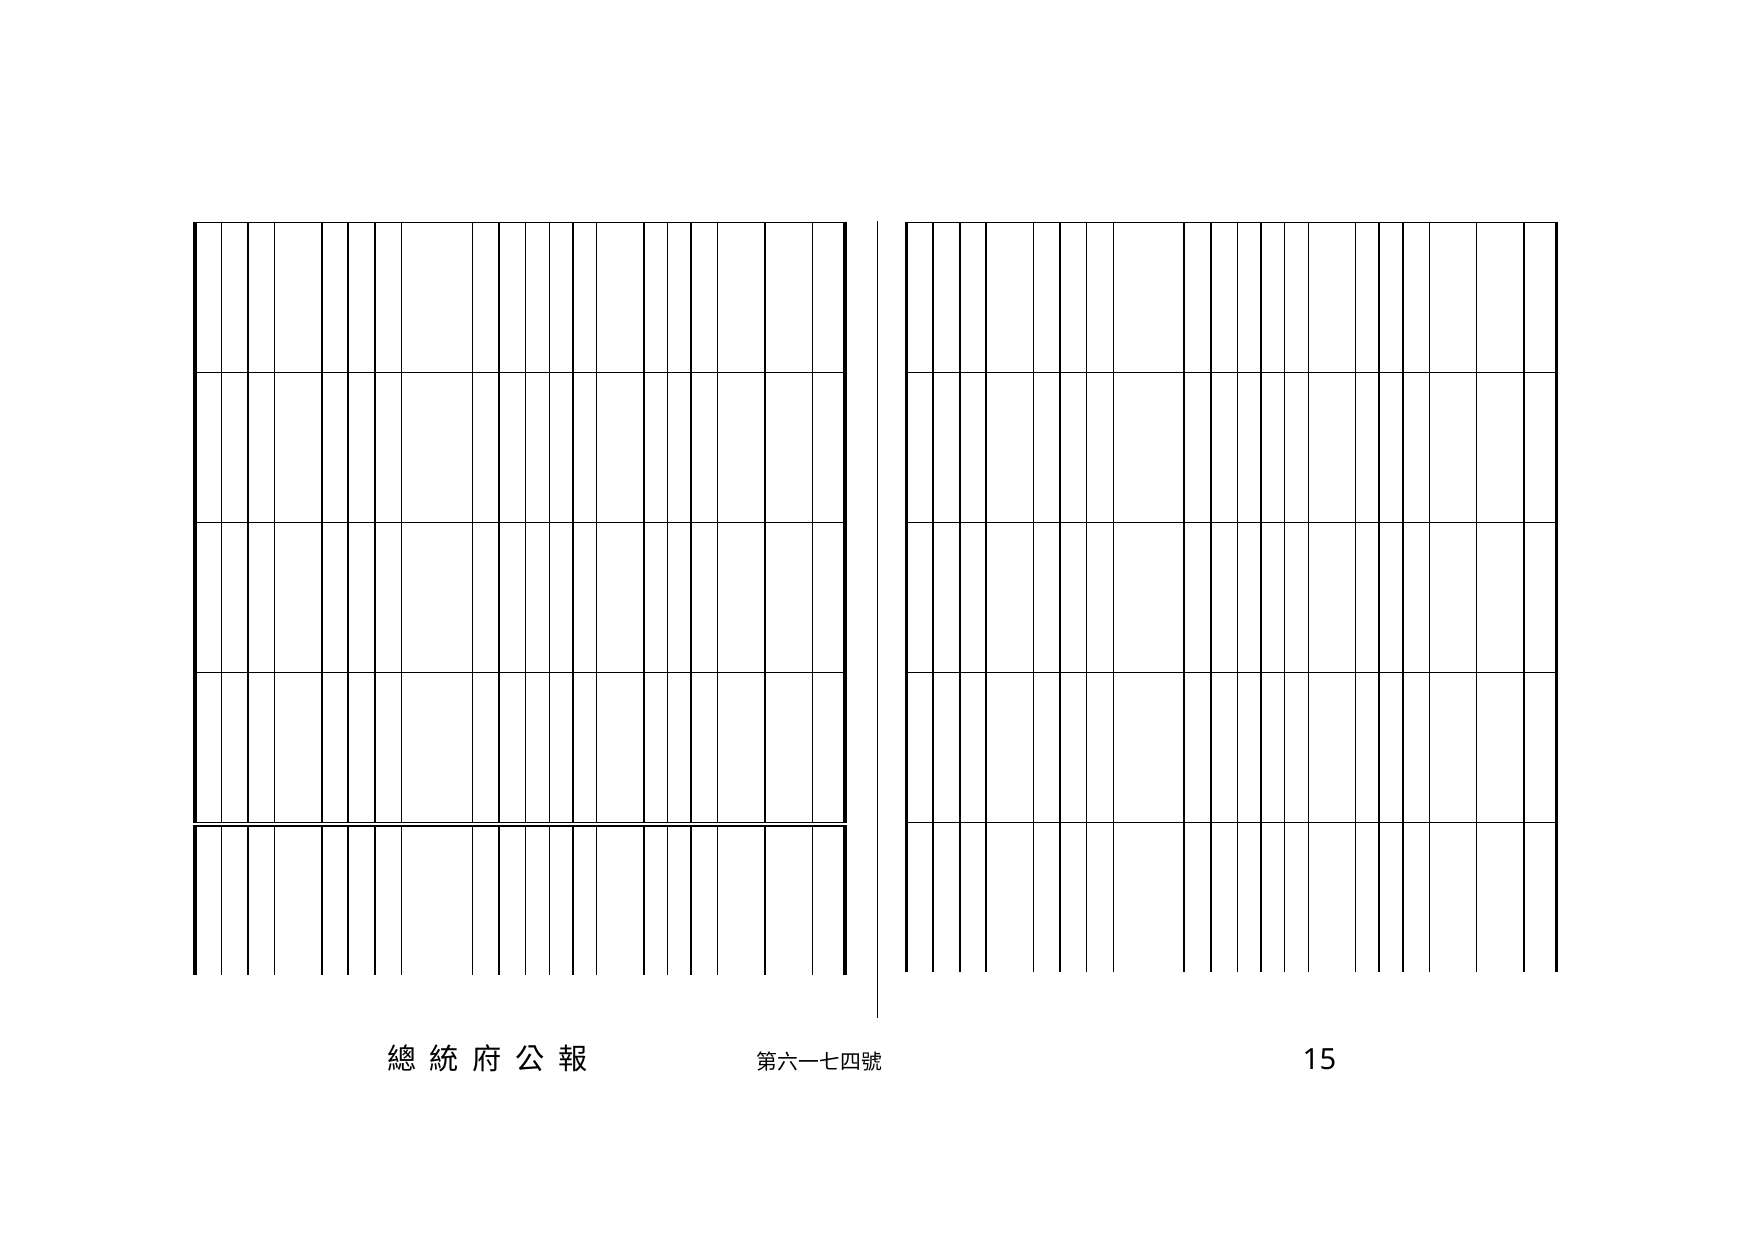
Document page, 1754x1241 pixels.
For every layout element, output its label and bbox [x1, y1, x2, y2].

table_cell [1356, 373, 1378, 522]
table_cell [1380, 373, 1402, 522]
table_cell [961, 673, 985, 822]
table_cell [934, 823, 959, 972]
table_cell [1034, 523, 1059, 672]
table_cell [1285, 823, 1308, 972]
table_cell [1309, 823, 1332, 972]
table_cell [349, 373, 374, 522]
table_cell [961, 823, 985, 972]
table_cell [1010, 373, 1033, 522]
table_cell [197, 223, 221, 372]
table_header [766, 827, 789, 975]
table_cell [1262, 523, 1284, 672]
table_cell [789, 523, 812, 672]
table_cell [349, 673, 374, 822]
table_header [402, 827, 425, 975]
table_cell [473, 223, 498, 372]
table_header [500, 827, 525, 975]
table_cell [1500, 223, 1523, 372]
table_cell [961, 373, 985, 522]
table_cell [620, 673, 643, 822]
table_header [323, 827, 347, 975]
table_cell [1010, 523, 1033, 672]
table_cell [1332, 523, 1355, 672]
table_cell [1453, 373, 1476, 522]
table_cell [934, 223, 959, 372]
table_cell [1161, 673, 1183, 822]
table_cell [1477, 673, 1500, 822]
table_cell [1087, 223, 1113, 372]
table_cell [298, 223, 321, 372]
table_cell [1525, 823, 1555, 972]
table_cell [1525, 373, 1555, 522]
table_header [449, 827, 472, 975]
table_cell [526, 673, 549, 822]
table_cell [298, 523, 321, 672]
table_cell [425, 673, 449, 822]
table_cell [1212, 823, 1237, 972]
table_cell [1087, 673, 1113, 822]
table_cell [1034, 823, 1059, 972]
table_cell [1238, 673, 1260, 822]
table_cell [1356, 523, 1378, 672]
table_cell [473, 673, 498, 822]
table_cell [1380, 523, 1402, 672]
table_cell [668, 523, 690, 672]
table_header [425, 827, 449, 975]
table_cell [1238, 523, 1260, 672]
table_cell [1114, 823, 1137, 972]
table_cell [1114, 373, 1137, 522]
table_header [222, 827, 247, 975]
table_header [376, 827, 401, 975]
table_cell [500, 523, 525, 672]
table_cell [1477, 223, 1500, 372]
table_cell [741, 523, 764, 672]
table_cell [574, 673, 596, 822]
table_cell [574, 523, 596, 672]
table_cell [908, 373, 932, 522]
table_cell [1356, 823, 1378, 972]
table_cell [402, 373, 425, 522]
table_cell [323, 673, 347, 822]
table_cell [597, 523, 620, 672]
table_cell [1525, 673, 1555, 822]
table_cell [1238, 223, 1260, 372]
table_cell [222, 673, 247, 822]
table_cell [349, 223, 374, 372]
table_cell [1262, 223, 1284, 372]
table_cell [766, 223, 789, 372]
table_cell [249, 673, 274, 822]
table_cell [1010, 223, 1033, 372]
table_cell [1404, 223, 1429, 372]
table_cell [473, 373, 498, 522]
table_header [550, 827, 572, 975]
table_cell [376, 673, 401, 822]
table_cell [249, 373, 274, 522]
table_cell [1430, 223, 1453, 372]
table_cell [526, 373, 549, 522]
table_cell [1453, 223, 1476, 372]
table_header [249, 827, 274, 975]
table_cell [1309, 373, 1332, 522]
table_header [620, 827, 643, 975]
table_cell [550, 223, 572, 372]
table_cell [1332, 373, 1355, 522]
table_cell [222, 223, 247, 372]
table_cell [718, 373, 741, 522]
table_cell [1061, 523, 1086, 672]
table_cell [550, 673, 572, 822]
table_cell [1185, 373, 1210, 522]
table_header [789, 827, 812, 975]
table_cell [500, 373, 525, 522]
table_cell [1404, 523, 1429, 672]
table_cell [1212, 673, 1237, 822]
table_cell [402, 673, 425, 822]
table_cell [1185, 223, 1210, 372]
table_cell [692, 673, 717, 822]
table_header [692, 827, 717, 975]
table_cell [766, 523, 789, 672]
table_header [275, 827, 298, 975]
table_cell [1010, 823, 1033, 972]
table_cell [1185, 523, 1210, 672]
table_cell [1285, 523, 1308, 672]
table_cell [645, 673, 667, 822]
table_cell [402, 523, 425, 672]
table_cell [766, 373, 789, 522]
table_cell [1212, 223, 1237, 372]
table_cell [449, 373, 472, 522]
table_cell [1061, 673, 1086, 822]
table_cell [1309, 523, 1332, 672]
table_cell [620, 373, 643, 522]
table_cell [323, 523, 347, 672]
table_header [197, 827, 221, 975]
table_cell [692, 523, 717, 672]
table_cell [987, 823, 1010, 972]
table_cell [1500, 673, 1523, 822]
table_cell [526, 223, 549, 372]
table_cell [934, 373, 959, 522]
table_cell [222, 523, 247, 672]
table_header [741, 827, 764, 975]
table_cell [1034, 673, 1059, 822]
table_cell [349, 523, 374, 672]
table_cell [789, 373, 812, 522]
table_cell [1430, 523, 1453, 672]
table_cell [1380, 673, 1402, 822]
table_cell [376, 523, 401, 672]
table_cell [1380, 823, 1402, 972]
table_cell [813, 523, 843, 672]
table_header [668, 827, 690, 975]
table_cell [275, 223, 298, 372]
table_cell [961, 523, 985, 672]
table_cell [298, 673, 321, 822]
table_header [526, 827, 549, 975]
table_cell [789, 223, 812, 372]
table_cell [197, 673, 221, 822]
table_cell [197, 523, 221, 672]
table_cell [1034, 223, 1059, 372]
table_cell [1161, 523, 1183, 672]
table_cell [908, 823, 932, 972]
table_cell [1356, 673, 1378, 822]
table_cell [550, 373, 572, 522]
table_cell [908, 223, 932, 372]
table_cell [449, 673, 472, 822]
table_cell [1114, 223, 1137, 372]
table_cell [1309, 673, 1332, 822]
table_cell [961, 223, 985, 372]
table_cell [1309, 223, 1332, 372]
table_cell [1262, 373, 1284, 522]
table_cell [1238, 373, 1260, 522]
table_cell [1137, 673, 1161, 822]
table_cell [1404, 673, 1429, 822]
table_cell [620, 523, 643, 672]
table_cell [1500, 373, 1523, 522]
table_cell [1238, 823, 1260, 972]
table_cell [692, 373, 717, 522]
table_cell [1500, 523, 1523, 672]
table_cell [249, 223, 274, 372]
table_cell [987, 673, 1010, 822]
table_cell [1477, 823, 1500, 972]
table_cell [1087, 823, 1113, 972]
table_cell [1453, 823, 1476, 972]
table_header [574, 827, 596, 975]
table_cell [500, 673, 525, 822]
table_cell [275, 673, 298, 822]
table_cell [1332, 223, 1355, 372]
table_cell [741, 673, 764, 822]
table_cell [645, 373, 667, 522]
table_cell [1137, 223, 1161, 372]
table_header [597, 827, 620, 975]
table_cell [987, 373, 1010, 522]
table_header [813, 827, 843, 975]
table_cell [789, 673, 812, 822]
table_cell [645, 223, 667, 372]
table_cell [1477, 523, 1500, 672]
table_cell [425, 373, 449, 522]
table_cell [1161, 823, 1183, 972]
table_cell [425, 523, 449, 672]
table_cell [222, 373, 247, 522]
table_cell [1087, 523, 1113, 672]
table_cell [1525, 223, 1555, 372]
table_cell [1404, 823, 1429, 972]
table_cell [550, 523, 572, 672]
table_cell [1161, 373, 1183, 522]
table_cell [249, 523, 274, 672]
table_cell [1137, 523, 1161, 672]
table_cell [526, 523, 549, 672]
table_cell [692, 223, 717, 372]
table_cell [1500, 823, 1523, 972]
table_cell [197, 373, 221, 522]
table_cell [987, 523, 1010, 672]
table_header [718, 827, 741, 975]
table_cell [1185, 823, 1210, 972]
table_cell [1430, 673, 1453, 822]
table_cell [1061, 223, 1086, 372]
table_cell [813, 223, 843, 372]
table_cell [275, 373, 298, 522]
table_cell [1453, 523, 1476, 672]
table_cell [1161, 223, 1183, 372]
table_header [645, 827, 667, 975]
table_cell [376, 373, 401, 522]
table_cell [1285, 373, 1308, 522]
table_cell [934, 673, 959, 822]
table_cell [668, 673, 690, 822]
table_cell [1212, 523, 1237, 672]
table_cell [1114, 523, 1137, 672]
table_cell [1285, 673, 1308, 822]
table_cell [597, 373, 620, 522]
table_cell [934, 523, 959, 672]
table_cell [1212, 373, 1237, 522]
table_cell [323, 373, 347, 522]
table_cell [620, 223, 643, 372]
table_cell [298, 373, 321, 522]
table_cell [741, 223, 764, 372]
table_cell [1404, 373, 1429, 522]
table_cell [1285, 223, 1308, 372]
table_cell [668, 223, 690, 372]
table_cell [473, 523, 498, 672]
table_cell [500, 223, 525, 372]
table_cell [1332, 823, 1355, 972]
table_cell [766, 673, 789, 822]
table_cell [1087, 373, 1113, 522]
table_cell [449, 523, 472, 672]
table_cell [597, 223, 620, 372]
table_cell [275, 523, 298, 672]
table_cell [987, 223, 1010, 372]
table_header [473, 827, 498, 975]
table_cell [908, 673, 932, 822]
table_cell [449, 223, 472, 372]
table_cell [1061, 823, 1086, 972]
table_cell [425, 223, 449, 372]
table_cell [402, 223, 425, 372]
table_cell [323, 223, 347, 372]
table_cell [813, 373, 843, 522]
table_cell [1034, 373, 1059, 522]
table_cell [574, 223, 596, 372]
table_cell [718, 523, 741, 672]
table_cell [1137, 823, 1161, 972]
table_cell [1380, 223, 1402, 372]
table_cell [668, 373, 690, 522]
table_cell [1356, 223, 1378, 372]
table_cell [1430, 823, 1453, 972]
table_cell [1262, 823, 1284, 972]
table_cell [718, 223, 741, 372]
table_header [298, 827, 321, 975]
table_cell [908, 523, 932, 672]
table_cell [645, 523, 667, 672]
table_cell [1262, 673, 1284, 822]
table_cell [574, 373, 596, 522]
table_cell [1114, 673, 1137, 822]
table_cell [1010, 673, 1033, 822]
table_cell [597, 673, 620, 822]
table_cell [813, 673, 843, 822]
table_cell [376, 223, 401, 372]
table_cell [1525, 523, 1555, 672]
table_cell [1137, 373, 1161, 522]
table_cell [1061, 373, 1086, 522]
table_cell [1430, 373, 1453, 522]
table_cell [741, 373, 764, 522]
table_cell [1477, 373, 1500, 522]
table_cell [1332, 673, 1355, 822]
table_cell [1185, 673, 1210, 822]
table_cell [718, 673, 741, 822]
table_cell [1453, 673, 1476, 822]
table_header [349, 827, 374, 975]
